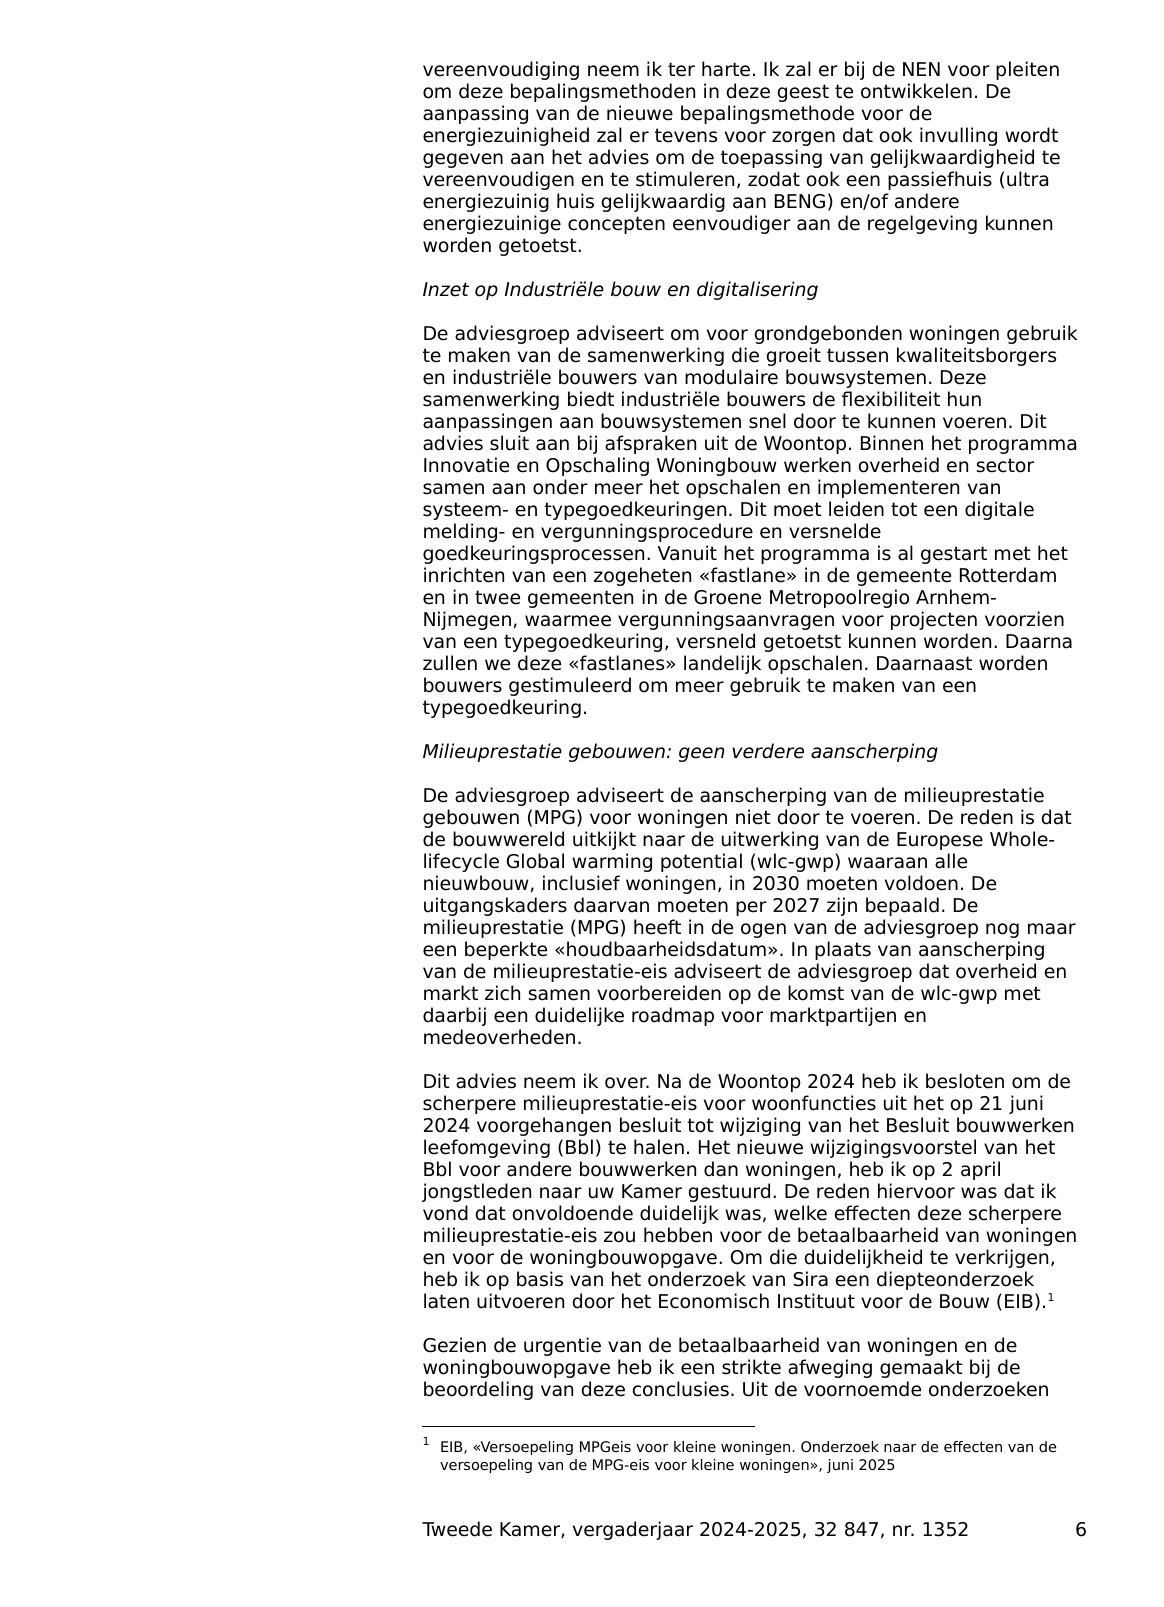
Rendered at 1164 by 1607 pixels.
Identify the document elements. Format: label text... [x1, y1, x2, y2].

text EIB, «Versoepeling MPGeis voor kleine woningen. Onderzoek naar de effecten van de versoepeling van de MPG-eis voor kleine woningen», juni 2025 [422, 1435, 1087, 1474]
text Dit advies neem ik over. Na de Woontop 2024 heb ik besloten om de scherpere milieuprestatie-eis voor woonfuncties uit het op 21 juni 2024 voorgehangen besluit tot wijziging van het Besluit bouwwerken leefomgeving (Bbl) te halen. Het nieuwe wijzigingsvoorstel van het Bbl voor andere bouwwerken dan woningen, heb ik op 2 april jongstleden naar uw Kamer gestuurd. De reden hiervoor was dat ik vond dat onvoldoende duidelijk was, welke effecten deze scherpere milieuprestatie-eis zou hebben voor de betaalbaarheid van woningen en voor de woningbouwopgave. Om die duidelijkheid te verkrijgen, heb ik op basis van het onderzoek van Sira een diepteonderzoek laten uitvoeren door het Economisch Instituut voor de Bouw (EIB). [422, 1071, 1087, 1313]
subtitle Inzet op Industriële bouw en digitalisering [422, 279, 1087, 301]
subtitle Milieuprestatie gebouwen: geen verdere aanscherping [422, 741, 1087, 763]
text Gezien de urgentie van de betaalbaarheid van woningen en de woningbouwopgave heb ik een strikte afweging gemaakt bij de beoordeling van deze conclusies. Uit de voornoemde onderzoeken [422, 1335, 1087, 1401]
text De adviesgroep adviseert de aanscherping van de milieuprestatie gebouwen (MPG) voor woningen niet door te voeren. De reden is dat de bouwwereld uitkijkt naar de uitwerking van de Europese Whole-lifecycle Global warming potential (wlc-gwp) waaraan alle nieuwbouw, inclusief woningen, in 2030 moeten voldoen. De uitgangskaders daarvan moeten per 2027 zijn bepaald. De milieuprestatie (MPG) heeft in de ogen van de adviesgroep nog maar een beperkte «houdbaarheidsdatum». In plaats van aanscherping van de milieuprestatie-eis adviseert de adviesgroep dat overheid en markt zich samen voorbereiden op de komst van de wlc-gwp met daarbij een duidelijke roadmap voor marktpartijen en medeoverheden. [422, 785, 1087, 1049]
text vereenvoudiging neem ik ter harte. Ik zal er bij de NEN voor pleiten om deze bepalingsmethoden in deze geest te ontwikkelen. De aanpassing van de nieuwe bepalingsmethode voor de energiezuinigheid zal er tevens voor zorgen dat ook invulling wordt gegeven aan het advies om de toepassing van gelijkwaardigheid te vereenvoudigen en te stimuleren, zodat ook een passiefhuis (ultra energiezuinig huis gelijkwaardig aan BENG) en/of andere energiezuinige concepten eenvoudiger aan de regelgeving kunnen worden getoetst. [422, 59, 1087, 257]
text De adviesgroep adviseert om voor grondgebonden woningen gebruik te maken van de samenwerking die groeit tussen kwaliteitsborgers en industriële bouwers van modulaire bouwsystemen. Deze samenwerking biedt industriële bouwers de flexibiliteit hun aanpassingen aan bouwsystemen snel door te kunnen voeren. Dit advies sluit aan bij afspraken uit de Woontop. Binnen het programma Innovatie en Opschaling Woningbouw werken overheid en sector samen aan onder meer het opschalen en implementeren van systeem- en typegoedkeuringen. Dit moet leiden tot een digitale melding- en vergunningsprocedure en versnelde goedkeuringsprocessen. Vanuit het programma is al gestart met het inrichten van een zogeheten «fastlane» in de gemeente Rotterdam en in twee gemeenten in de Groene Metropoolregio Arnhem-Nijmegen, waarmee vergunningsaanvragen voor projecten voorzien van een typegoedkeuring, versneld getoetst kunnen worden. Daarna zullen we deze «fastlanes» landelijk opschalen. Daarnaast worden bouwers gestimuleerd om meer gebruik te maken van een typegoedkeuring. [422, 323, 1087, 719]
